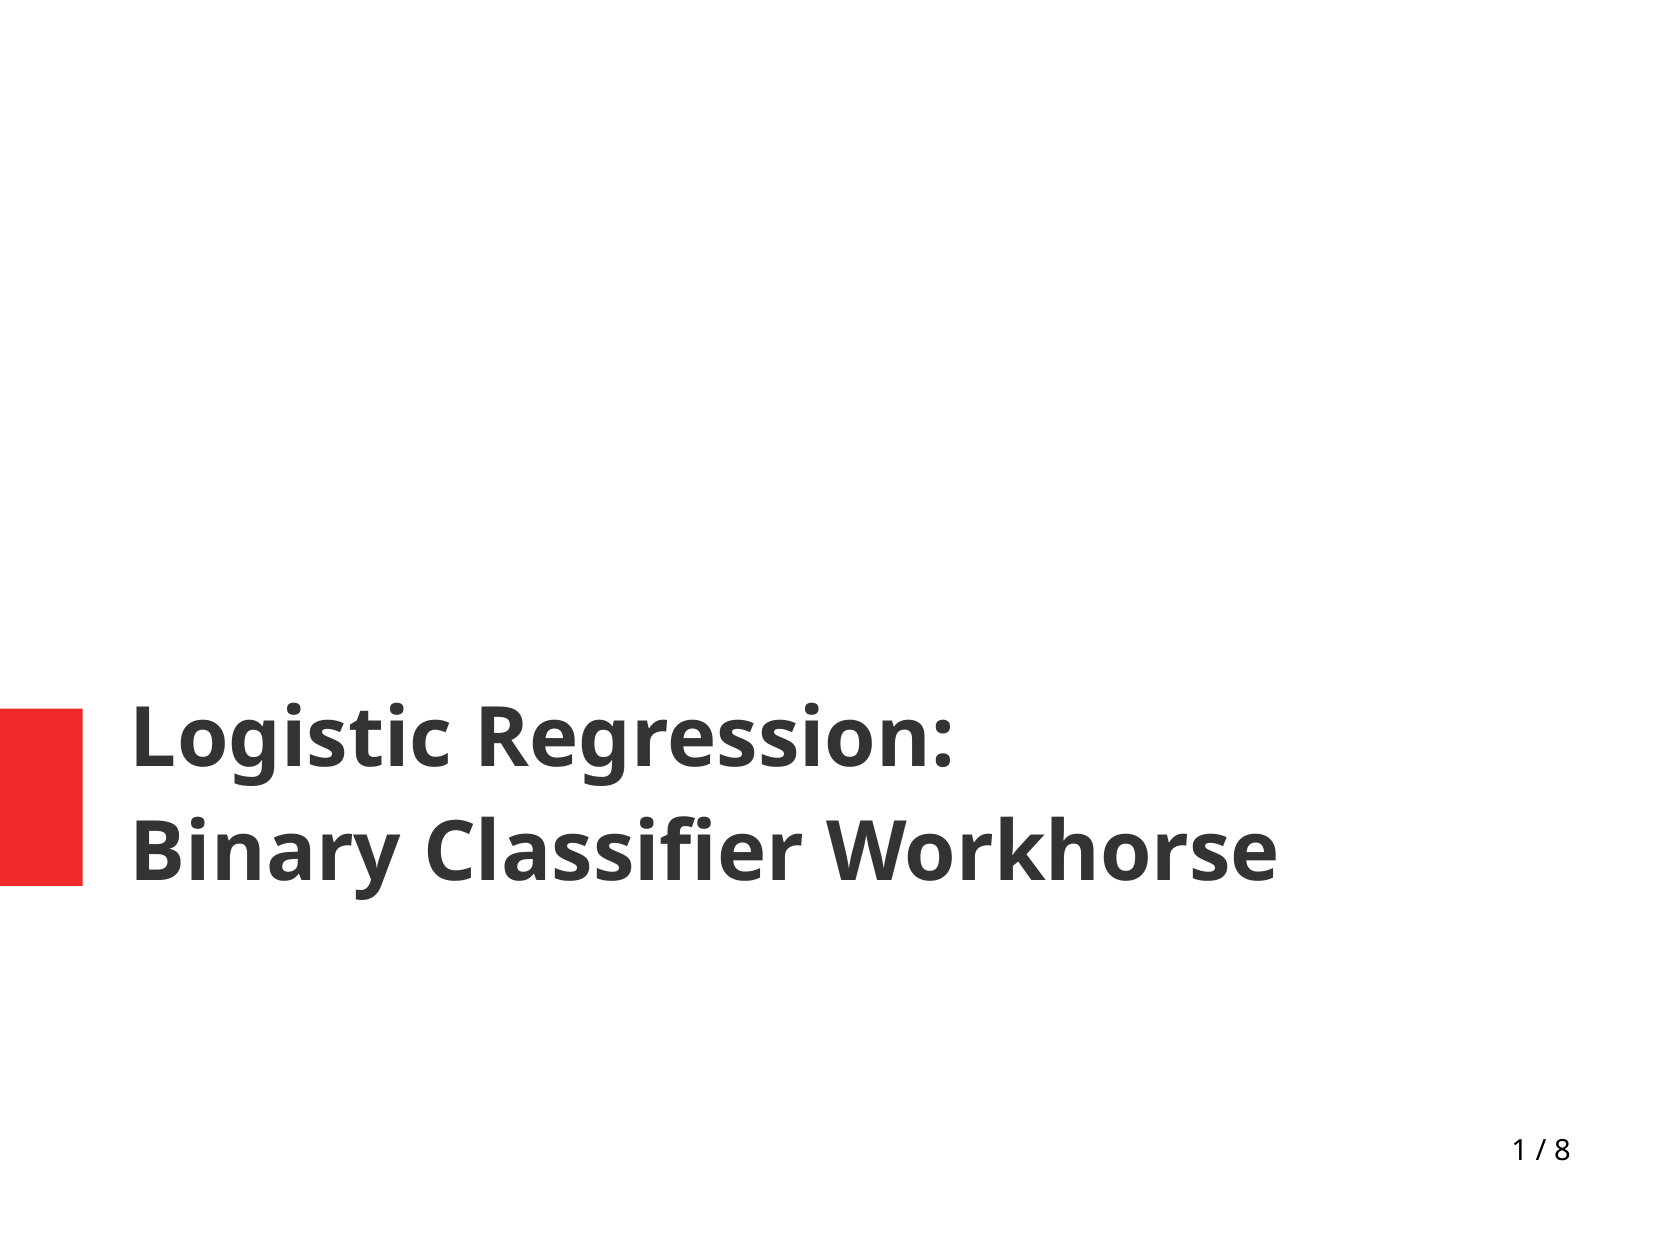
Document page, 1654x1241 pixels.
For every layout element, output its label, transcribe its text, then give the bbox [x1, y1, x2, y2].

title Logistic Regression: Binary Classifier Workhorse [129, 673, 1536, 910]
